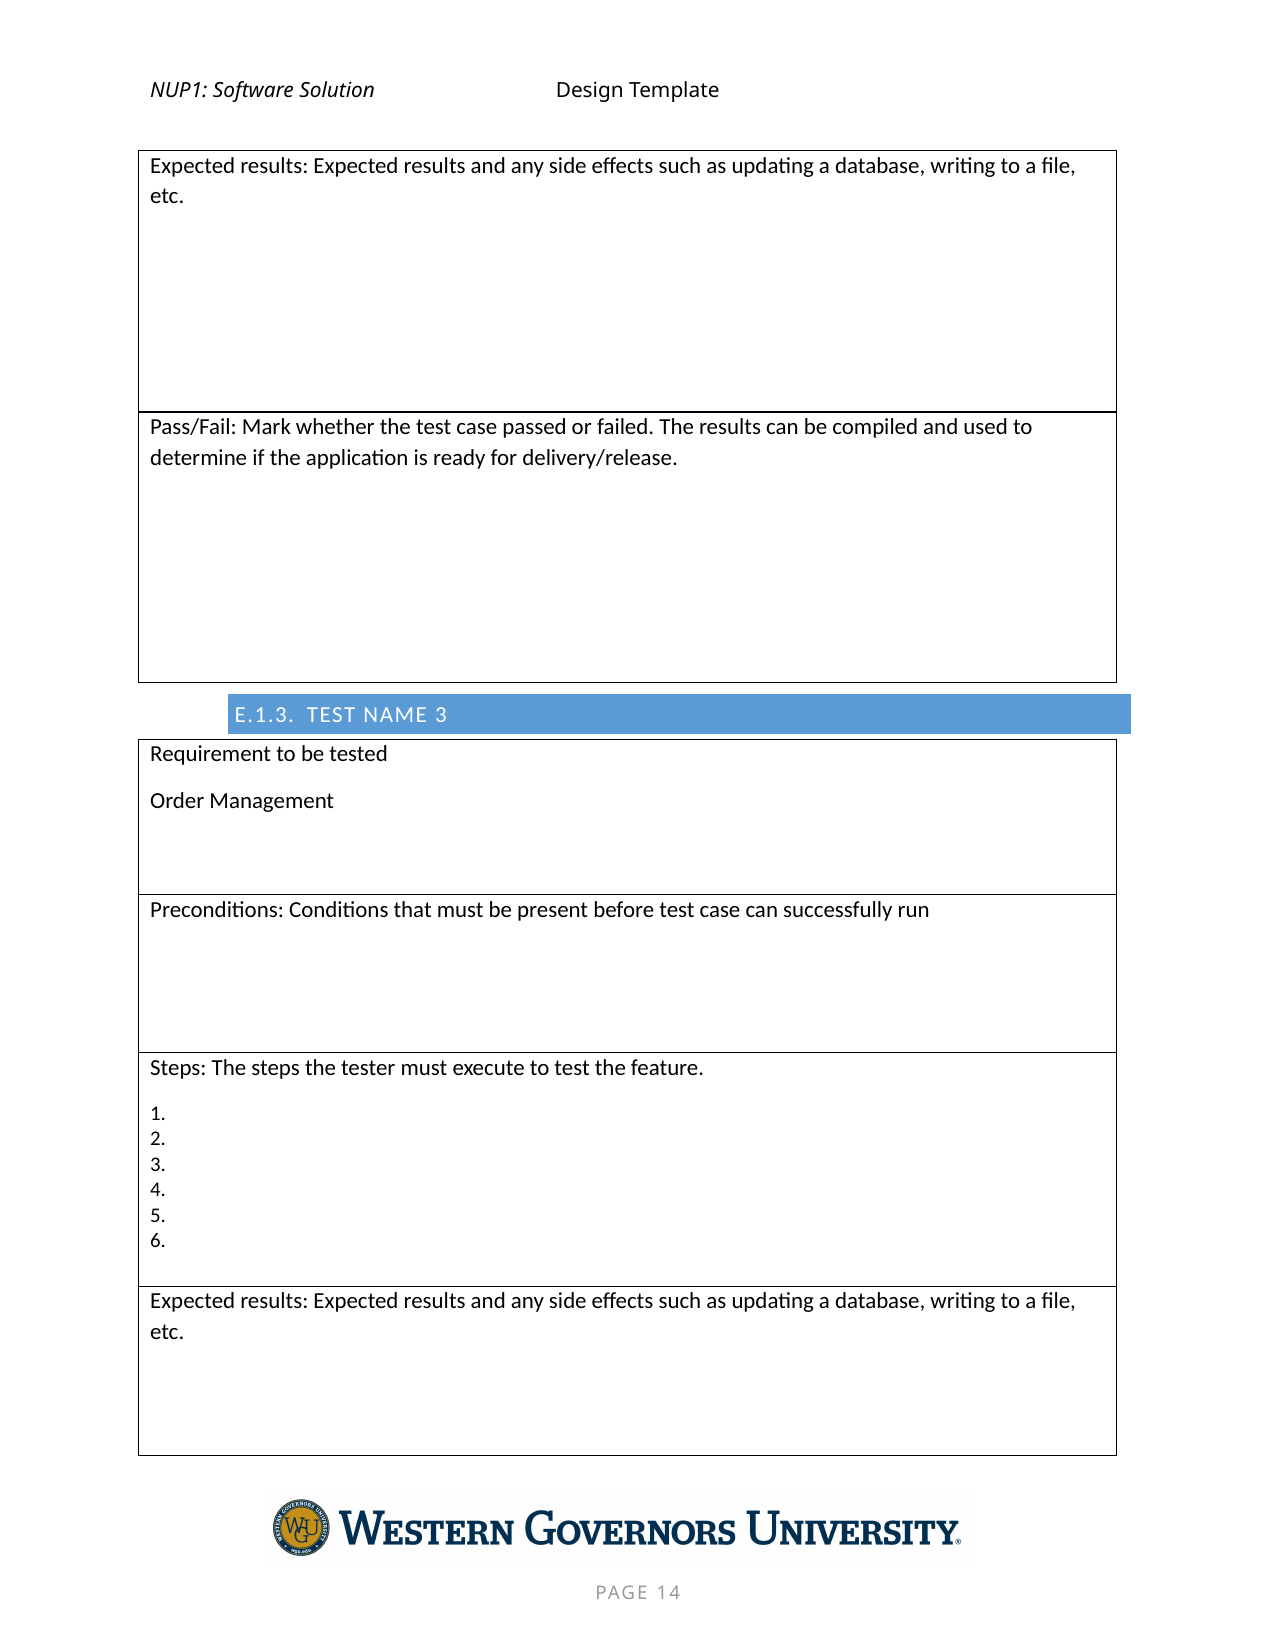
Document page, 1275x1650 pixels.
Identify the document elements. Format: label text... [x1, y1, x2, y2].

table_header Requirement to be tested Order Management [139, 740, 1116, 894]
subtitle Test Name 3 [234, 700, 1125, 728]
table_cell Pass/Fail: Mark whether the test case passed or failed. The results can be compiled and used to determine if the application is ready for delivery/release. [139, 413, 1116, 682]
table_cell Preconditions: Conditions that must be present before test case can successfully run [139, 895, 1116, 1052]
picture [263, 1488, 974, 1567]
table_cell Steps: The steps the tester must execute to test the feature. [139, 1053, 1116, 1286]
table_cell Expected results: Expected results and any side effects such as updating a database, writing to a file, etc. [139, 151, 1116, 411]
table_cell Expected results: Expected results and any side effects such as updating a database, writing to a file, etc. [139, 1287, 1116, 1455]
